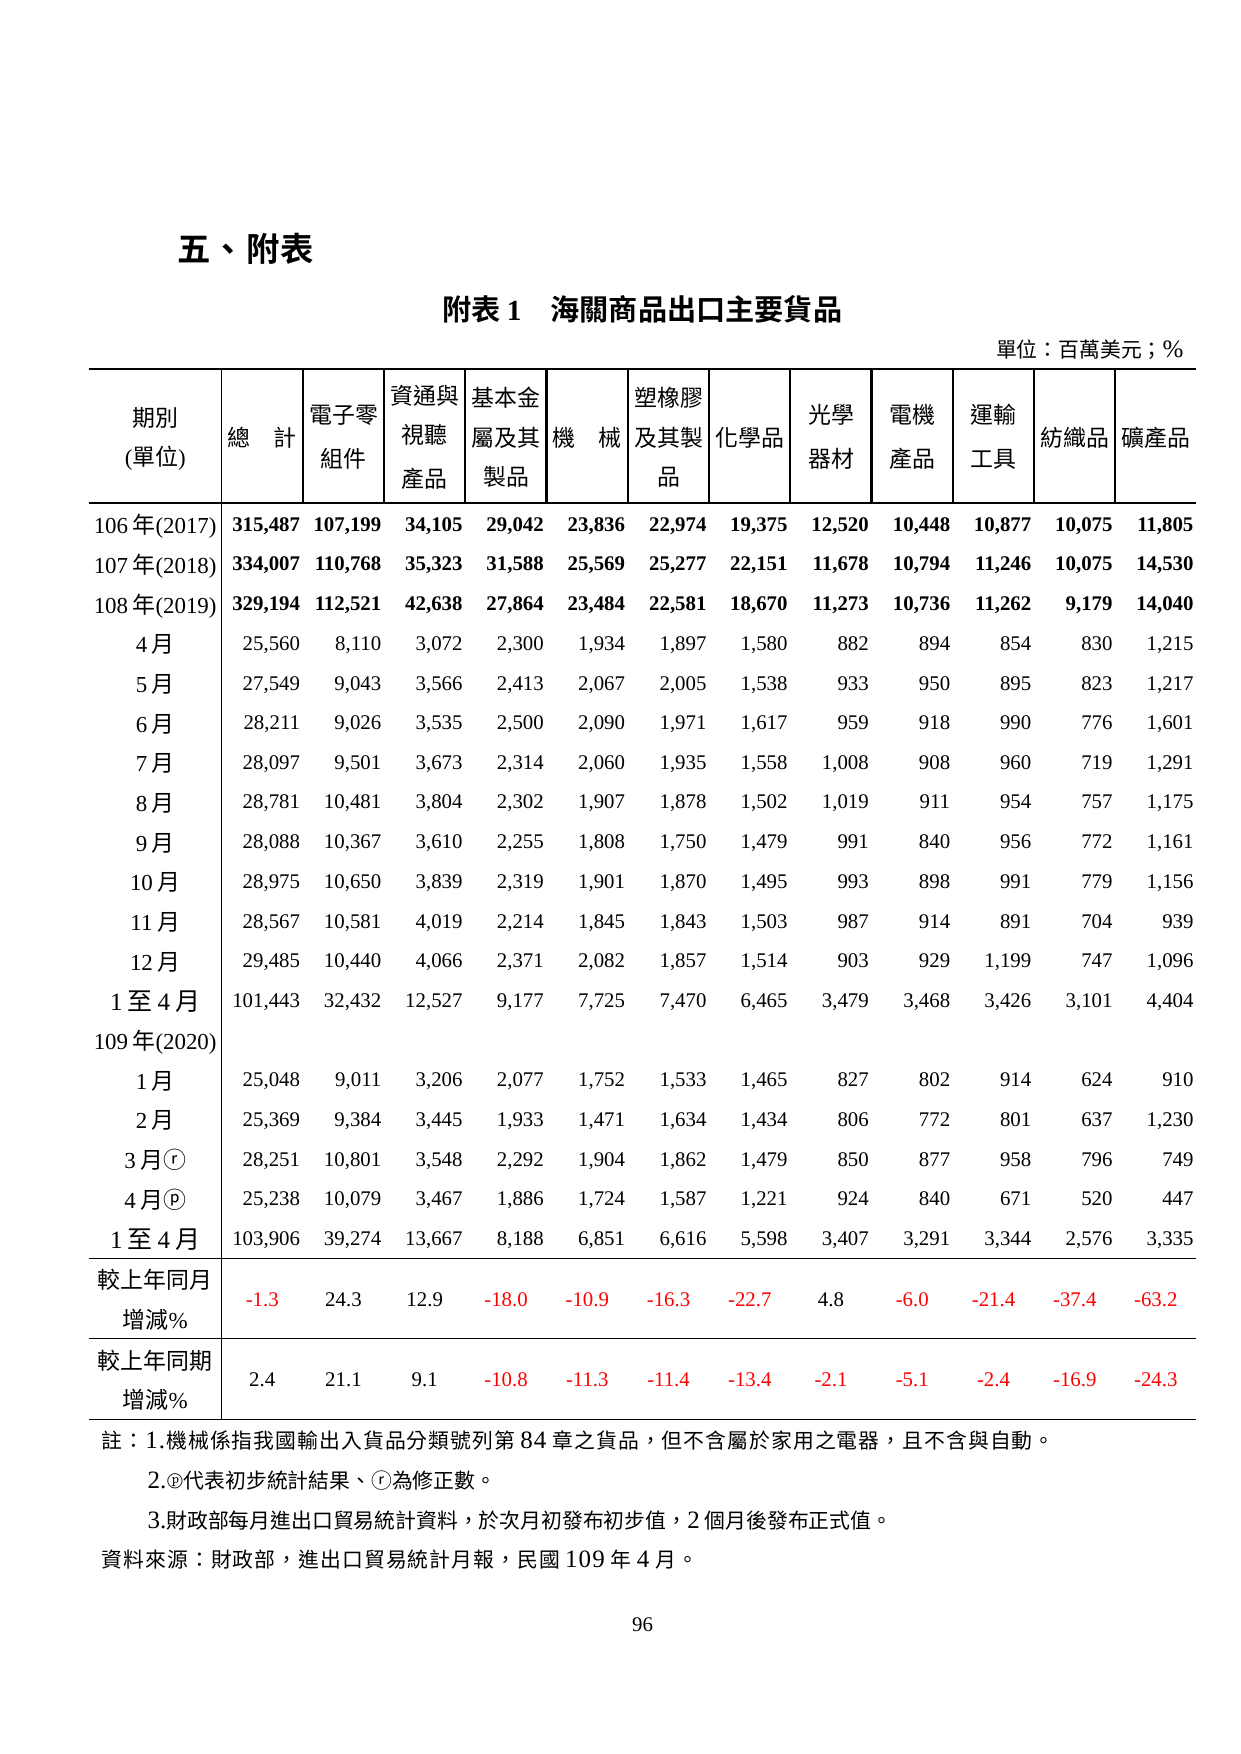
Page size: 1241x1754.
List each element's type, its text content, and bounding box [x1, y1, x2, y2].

table_cell 987 [790, 901, 871, 940]
table_cell 910 [1115, 1060, 1196, 1099]
table_cell 11,246 [953, 544, 1034, 583]
table_cell 11,805 [1115, 504, 1196, 543]
table_cell -24.3 [1115, 1339, 1196, 1419]
text 註：1.機械係指我國輸出入貨品分類號列第84章之貨品，但不含屬於家用之電器，且不含與自動。 [101, 1420, 1107, 1459]
table_cell 6,851 [546, 1218, 628, 1258]
table_header 礦產品 [1116, 370, 1196, 502]
table_cell 28,251 [222, 1139, 303, 1178]
table_header 基本金屬及其製品 [466, 370, 545, 502]
table_cell 9.1 [384, 1339, 465, 1419]
table_cell 29,485 [222, 940, 303, 980]
table_cell 671 [953, 1179, 1034, 1218]
table_cell 802 [871, 1060, 953, 1099]
table_cell 103,906 [222, 1218, 303, 1258]
text 3.財政部每月進出口貿易統計資料，於次月初發布初步值，2個月後發布正式值。 [147, 1499, 1107, 1539]
table_cell 13,667 [384, 1218, 465, 1258]
table_cell 329,194 [222, 583, 303, 623]
table_cell 1,878 [628, 782, 709, 821]
table_cell 6,465 [709, 980, 790, 1020]
table_cell 3,468 [871, 980, 953, 1020]
table_cell 2,576 [1034, 1218, 1115, 1258]
table_cell 796 [1034, 1139, 1115, 1178]
table_cell -10.9 [546, 1259, 628, 1338]
table_cell 895 [953, 663, 1034, 702]
table_cell 10,581 [303, 901, 384, 940]
table_cell 35,323 [384, 544, 465, 583]
table_cell 991 [953, 861, 1034, 901]
table_cell 21.1 [303, 1339, 384, 1419]
table_cell 9,501 [303, 742, 384, 782]
table_cell 28,211 [222, 702, 303, 742]
table_cell 933 [790, 663, 871, 702]
table_header 電機 產品 [873, 370, 952, 502]
table_cell 1,161 [1115, 821, 1196, 861]
table_cell 2,255 [465, 821, 546, 861]
table_cell 1,495 [709, 861, 790, 901]
table_cell 6,616 [628, 1218, 709, 1258]
table_cell 929 [871, 940, 953, 980]
table_header 機 械 [548, 370, 627, 502]
table_cell 1,199 [953, 940, 1034, 980]
table_cell 10,877 [953, 504, 1034, 543]
table_cell 2,371 [465, 940, 546, 980]
table_header 化學品 [710, 370, 789, 502]
table_cell [384, 1020, 465, 1059]
table_cell 8,188 [465, 1218, 546, 1258]
table_cell 9,026 [303, 702, 384, 742]
table_cell 830 [1034, 623, 1115, 663]
table_cell -2.4 [953, 1339, 1034, 1419]
table_header 塑橡膠 及其製品 [629, 370, 708, 502]
table_cell 1,724 [546, 1179, 628, 1218]
table_cell 28,781 [222, 782, 303, 821]
table_cell 101,443 [222, 980, 303, 1020]
table_cell 3,804 [384, 782, 465, 821]
table_cell 7,470 [628, 980, 709, 1020]
table_cell 960 [953, 742, 1034, 782]
table_cell 3,548 [384, 1139, 465, 1178]
table_cell 1,886 [465, 1179, 546, 1218]
table_cell 23,836 [546, 504, 628, 543]
table_cell 1,904 [546, 1139, 628, 1178]
table_cell [222, 1020, 303, 1059]
table_cell -1.3 [222, 1259, 303, 1338]
table_cell 2,090 [546, 702, 628, 742]
table_cell -11.4 [628, 1339, 709, 1419]
table_cell 107,199 [303, 504, 384, 543]
table_cell 911 [871, 782, 953, 821]
table_cell 3,407 [790, 1218, 871, 1258]
table_header 運輸 工具 [954, 370, 1033, 502]
table_cell 1,479 [709, 821, 790, 861]
table_cell 28,088 [222, 821, 303, 861]
table_cell 11月 [89, 901, 221, 940]
table_cell [953, 1020, 1034, 1059]
table_cell 2,005 [628, 663, 709, 702]
table_cell 877 [871, 1139, 953, 1178]
table_cell 10,650 [303, 861, 384, 901]
table_cell 806 [790, 1099, 871, 1139]
table_cell 29,042 [465, 504, 546, 543]
table_header 紡織品 [1035, 370, 1114, 502]
table_cell 2,413 [465, 663, 546, 702]
table_cell 2,082 [546, 940, 628, 980]
table_cell [871, 1020, 953, 1059]
table_cell 12,527 [384, 980, 465, 1020]
table_header 光學 器材 [791, 370, 870, 502]
table_cell 2.4 [222, 1339, 303, 1419]
table_cell -21.4 [953, 1259, 1034, 1338]
table_cell 22,974 [628, 504, 709, 543]
table_cell 22,151 [709, 544, 790, 583]
table_cell 2,314 [465, 742, 546, 782]
table_cell 1月 [89, 1060, 221, 1099]
table_cell 1,019 [790, 782, 871, 821]
table_cell 1,933 [465, 1099, 546, 1139]
table_cell 719 [1034, 742, 1115, 782]
table_cell -13.4 [709, 1339, 790, 1419]
table_cell 25,369 [222, 1099, 303, 1139]
table_cell -18.0 [465, 1259, 546, 1338]
table_cell 9,384 [303, 1099, 384, 1139]
table_cell 747 [1034, 940, 1115, 980]
table_cell 894 [871, 623, 953, 663]
table_cell 3,072 [384, 623, 465, 663]
table_cell 2,319 [465, 861, 546, 901]
table_cell 958 [953, 1139, 1034, 1178]
table_cell 10,075 [1034, 544, 1115, 583]
table_cell 1,901 [546, 861, 628, 901]
table_cell 23,484 [546, 583, 628, 623]
table_cell 9,043 [303, 663, 384, 702]
table_cell 25,238 [222, 1179, 303, 1218]
table_cell 10,794 [871, 544, 953, 583]
table_cell 827 [790, 1060, 871, 1099]
table_cell 1,907 [546, 782, 628, 821]
table_cell 1,857 [628, 940, 709, 980]
table_cell 3月ⓡ [89, 1139, 221, 1178]
table_cell 34,105 [384, 504, 465, 543]
table_cell 2月 [89, 1099, 221, 1139]
table_cell 19,375 [709, 504, 790, 543]
table_cell 18,670 [709, 583, 790, 623]
table_cell 779 [1034, 861, 1115, 901]
table_cell 4.8 [790, 1259, 871, 1338]
table_cell 5,598 [709, 1218, 790, 1258]
table_cell 10,440 [303, 940, 384, 980]
table_cell 840 [871, 821, 953, 861]
table_cell 28,975 [222, 861, 303, 901]
table_cell 14,530 [1115, 544, 1196, 583]
table_cell -16.9 [1034, 1339, 1115, 1419]
text 資料來源：財政部，進出口貿易統計月報，民國109年4月。 [101, 1539, 1107, 1578]
table_cell 25,048 [222, 1060, 303, 1099]
table_cell 1,808 [546, 821, 628, 861]
table_cell 956 [953, 821, 1034, 861]
table_cell 2,300 [465, 623, 546, 663]
table_cell 1,752 [546, 1060, 628, 1099]
table_cell 39,274 [303, 1218, 384, 1258]
table_cell [1115, 1020, 1196, 1059]
table_cell 2,500 [465, 702, 546, 742]
table_cell 3,101 [1034, 980, 1115, 1020]
table_cell 2,060 [546, 742, 628, 782]
subtitle 五、附表 [177, 207, 1107, 286]
table_cell -22.7 [709, 1259, 790, 1338]
table_cell 3,426 [953, 980, 1034, 1020]
table_cell 1,845 [546, 901, 628, 940]
table_cell [546, 1020, 628, 1059]
table_cell 22,581 [628, 583, 709, 623]
table_cell -10.8 [465, 1339, 546, 1419]
table_cell 315,487 [222, 504, 303, 543]
table_cell 4月 [89, 623, 221, 663]
table_cell 25,560 [222, 623, 303, 663]
table_cell 1,601 [1115, 702, 1196, 742]
table_cell 3,445 [384, 1099, 465, 1139]
table_cell 10,079 [303, 1179, 384, 1218]
table_cell 1,870 [628, 861, 709, 901]
table_cell 1,217 [1115, 663, 1196, 702]
table_cell 1,503 [709, 901, 790, 940]
table_cell 14,040 [1115, 583, 1196, 623]
table_cell 9,177 [465, 980, 546, 1020]
table_cell 1,008 [790, 742, 871, 782]
table_cell 918 [871, 702, 953, 742]
table_header 總 計 [222, 370, 302, 502]
text 附表1 海關商品出口主要貨品 [177, 286, 1107, 328]
table_cell -6.0 [871, 1259, 953, 1338]
table_cell 1,533 [628, 1060, 709, 1099]
table_cell 3,291 [871, 1218, 953, 1258]
table_cell 28,567 [222, 901, 303, 940]
table_cell 1,479 [709, 1139, 790, 1178]
table_cell 749 [1115, 1139, 1196, 1178]
table_cell 10,075 [1034, 504, 1115, 543]
table_cell 4,066 [384, 940, 465, 980]
table_cell 8月 [89, 782, 221, 821]
table_cell 較上年同月 增減% [89, 1259, 221, 1338]
table_cell 2,077 [465, 1060, 546, 1099]
table_cell 3,610 [384, 821, 465, 861]
table_cell 850 [790, 1139, 871, 1178]
table_cell 1,291 [1115, 742, 1196, 782]
table_cell 9,011 [303, 1060, 384, 1099]
table_cell 3,535 [384, 702, 465, 742]
table_cell 3,673 [384, 742, 465, 782]
table_header 期別 (單位) [89, 370, 221, 502]
table_cell 891 [953, 901, 1034, 940]
table_cell 107年(2018) [89, 544, 221, 583]
table_cell 1,934 [546, 623, 628, 663]
table_cell 1,634 [628, 1099, 709, 1139]
table_cell 1,843 [628, 901, 709, 940]
table_cell 757 [1034, 782, 1115, 821]
table_cell 1,538 [709, 663, 790, 702]
table_cell 7,725 [546, 980, 628, 1020]
table_cell [303, 1020, 384, 1059]
table_cell 823 [1034, 663, 1115, 702]
table_cell 882 [790, 623, 871, 663]
table_cell 624 [1034, 1060, 1115, 1099]
table_cell 2,302 [465, 782, 546, 821]
table_cell [465, 1020, 546, 1059]
table_cell 25,277 [628, 544, 709, 583]
table_cell 1,558 [709, 742, 790, 782]
table_cell -5.1 [871, 1339, 953, 1419]
table_cell 4,019 [384, 901, 465, 940]
table_cell 954 [953, 782, 1034, 821]
table_cell -2.1 [790, 1339, 871, 1419]
table_cell 3,467 [384, 1179, 465, 1218]
table_cell 11,262 [953, 583, 1034, 623]
table_cell 772 [871, 1099, 953, 1139]
table_cell 950 [871, 663, 953, 702]
table_cell 1至4月 [89, 1218, 221, 1258]
table_cell 939 [1115, 901, 1196, 940]
table_cell 1,935 [628, 742, 709, 782]
table_cell 1,514 [709, 940, 790, 980]
table_cell 24.3 [303, 1259, 384, 1338]
table_cell 28,097 [222, 742, 303, 782]
table_cell 2,292 [465, 1139, 546, 1178]
table_cell 1,221 [709, 1179, 790, 1218]
table_cell 27,549 [222, 663, 303, 702]
table_cell 959 [790, 702, 871, 742]
table_cell 11,678 [790, 544, 871, 583]
table_cell [628, 1020, 709, 1059]
text 單位：百萬美元；% [232, 328, 1183, 368]
table_cell 898 [871, 861, 953, 901]
table_cell 990 [953, 702, 1034, 742]
table_cell 108年(2019) [89, 583, 221, 623]
table_cell 334,007 [222, 544, 303, 583]
table_cell 993 [790, 861, 871, 901]
table_cell 840 [871, 1179, 953, 1218]
table_cell 12月 [89, 940, 221, 980]
table_cell 447 [1115, 1179, 1196, 1218]
table_cell 11,273 [790, 583, 871, 623]
table_cell 914 [953, 1060, 1034, 1099]
table_cell 9月 [89, 821, 221, 861]
table_cell 1至4月 [89, 980, 221, 1020]
table_cell 4月ⓟ [89, 1179, 221, 1218]
table_cell 25,569 [546, 544, 628, 583]
table_cell 2,214 [465, 901, 546, 940]
table_cell 109年(2020) [89, 1020, 221, 1059]
table_cell 2,067 [546, 663, 628, 702]
table_cell 704 [1034, 901, 1115, 940]
table_cell [709, 1020, 790, 1059]
table_cell 3,344 [953, 1218, 1034, 1258]
table_cell -63.2 [1115, 1259, 1196, 1338]
table_cell 776 [1034, 702, 1115, 742]
table_header 資通與視聽 產品 [385, 370, 464, 502]
table_cell 106年(2017) [89, 504, 221, 543]
table_cell 10,367 [303, 821, 384, 861]
table_cell 12.9 [384, 1259, 465, 1338]
table_cell 31,588 [465, 544, 546, 583]
table_cell 1,897 [628, 623, 709, 663]
table_cell 4,404 [1115, 980, 1196, 1020]
table_cell 7月 [89, 742, 221, 782]
table_cell 5月 [89, 663, 221, 702]
table_cell 1,434 [709, 1099, 790, 1139]
table_cell -37.4 [1034, 1259, 1115, 1338]
table_cell 9,179 [1034, 583, 1115, 623]
table_cell 1,156 [1115, 861, 1196, 901]
table_cell 1,750 [628, 821, 709, 861]
text 2.ⓟ代表初步統計結果、ⓡ為修正數。 [147, 1459, 1107, 1499]
table_cell 6月 [89, 702, 221, 742]
table_cell 3,839 [384, 861, 465, 901]
table_cell 1,862 [628, 1139, 709, 1178]
table_cell 3,479 [790, 980, 871, 1020]
table_cell 1,502 [709, 782, 790, 821]
table_cell 10,736 [871, 583, 953, 623]
table_cell 801 [953, 1099, 1034, 1139]
table_cell 1,215 [1115, 623, 1196, 663]
table_cell [790, 1020, 871, 1059]
table_cell 991 [790, 821, 871, 861]
table_cell -11.3 [546, 1339, 628, 1419]
table_cell 1,617 [709, 702, 790, 742]
table_header 電子零 組件 [304, 370, 383, 502]
table_cell 12,520 [790, 504, 871, 543]
table_cell 10月 [89, 861, 221, 901]
table_cell 10,801 [303, 1139, 384, 1178]
table_cell 110,768 [303, 544, 384, 583]
table_cell 914 [871, 901, 953, 940]
table_cell 520 [1034, 1179, 1115, 1218]
table_cell 較上年同期 增減% [89, 1339, 221, 1419]
table_cell 10,481 [303, 782, 384, 821]
table_cell 3,206 [384, 1060, 465, 1099]
table_cell 42,638 [384, 583, 465, 623]
table_cell 112,521 [303, 583, 384, 623]
table_cell 10,448 [871, 504, 953, 543]
table_cell 1,971 [628, 702, 709, 742]
table_cell 1,471 [546, 1099, 628, 1139]
table_cell 637 [1034, 1099, 1115, 1139]
table_cell 924 [790, 1179, 871, 1218]
table_cell 32,432 [303, 980, 384, 1020]
table_cell 3,566 [384, 663, 465, 702]
table_cell 903 [790, 940, 871, 980]
table_cell 1,175 [1115, 782, 1196, 821]
table_cell 772 [1034, 821, 1115, 861]
table_cell [1034, 1020, 1115, 1059]
table_cell 1,230 [1115, 1099, 1196, 1139]
table_cell 1,580 [709, 623, 790, 663]
table_cell 908 [871, 742, 953, 782]
table_cell 854 [953, 623, 1034, 663]
table_cell 1,096 [1115, 940, 1196, 980]
table_cell 1,587 [628, 1179, 709, 1218]
table_cell 3,335 [1115, 1218, 1196, 1258]
table_cell 1,465 [709, 1060, 790, 1099]
table_cell 8,110 [303, 623, 384, 663]
table_cell -16.3 [628, 1259, 709, 1338]
table_cell 27,864 [465, 583, 546, 623]
